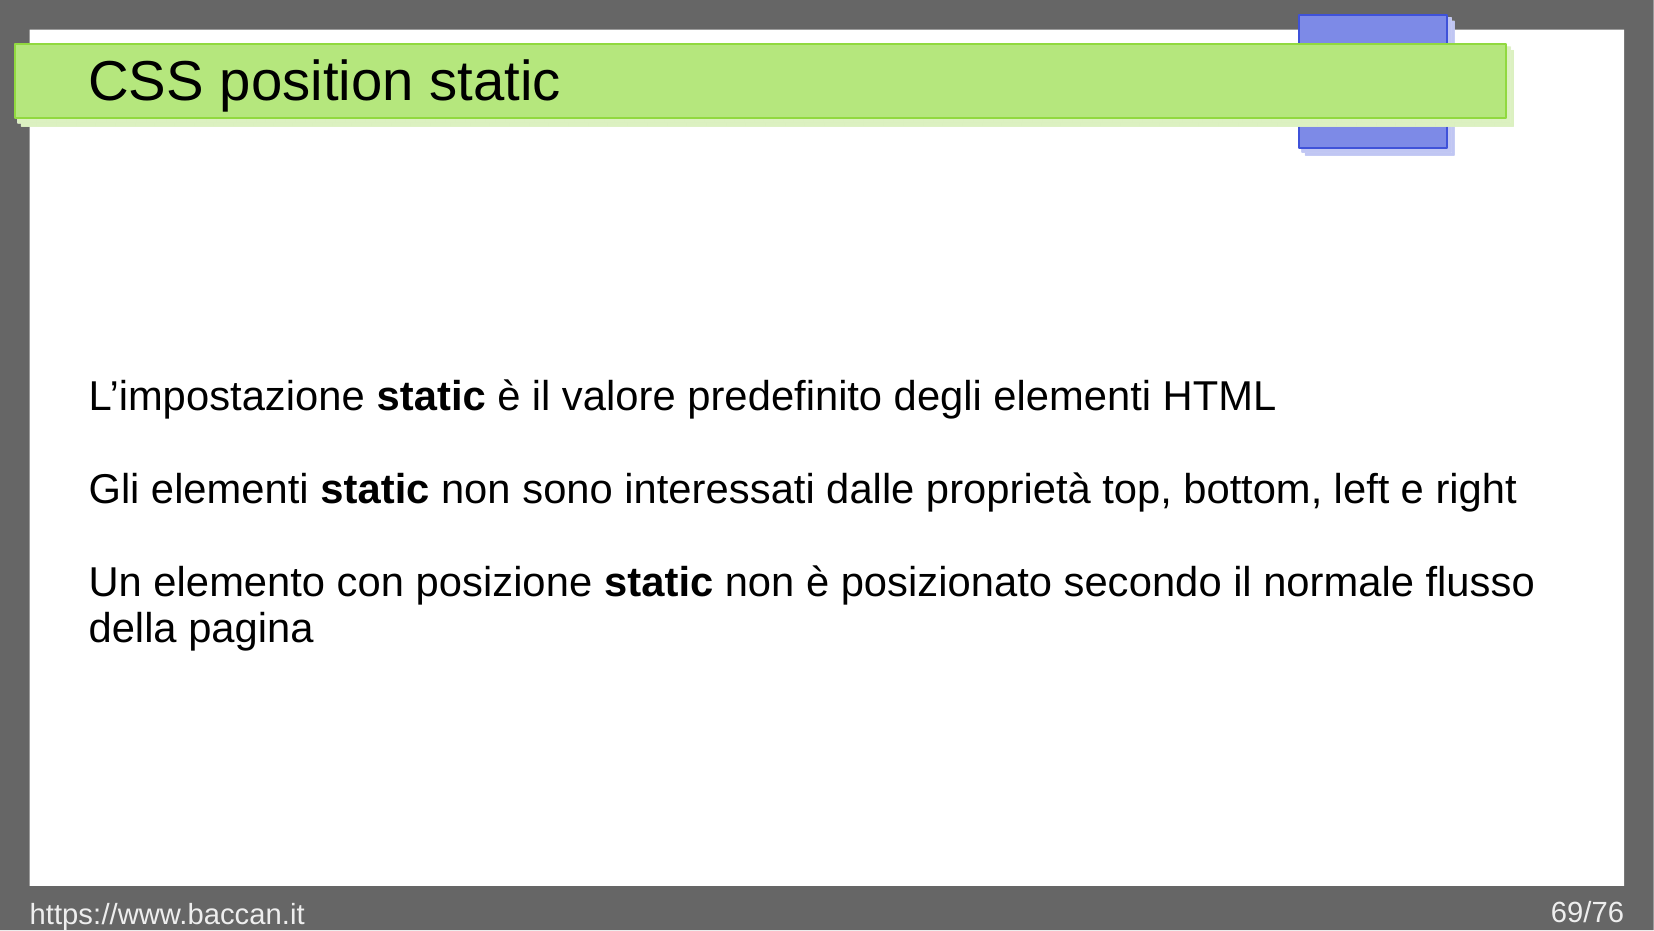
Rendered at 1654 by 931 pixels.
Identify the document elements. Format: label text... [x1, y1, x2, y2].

text_box L’impostazione static è il valore predefinito degli elementi HTML Gli elementi static non sono interessati dalle proprietà top, bottom, left e right Un elemento con posizione static non è posizionato secondo il normale flusso della pagina [88, 186, 1565, 838]
title CSS position static [88, 44, 1506, 119]
